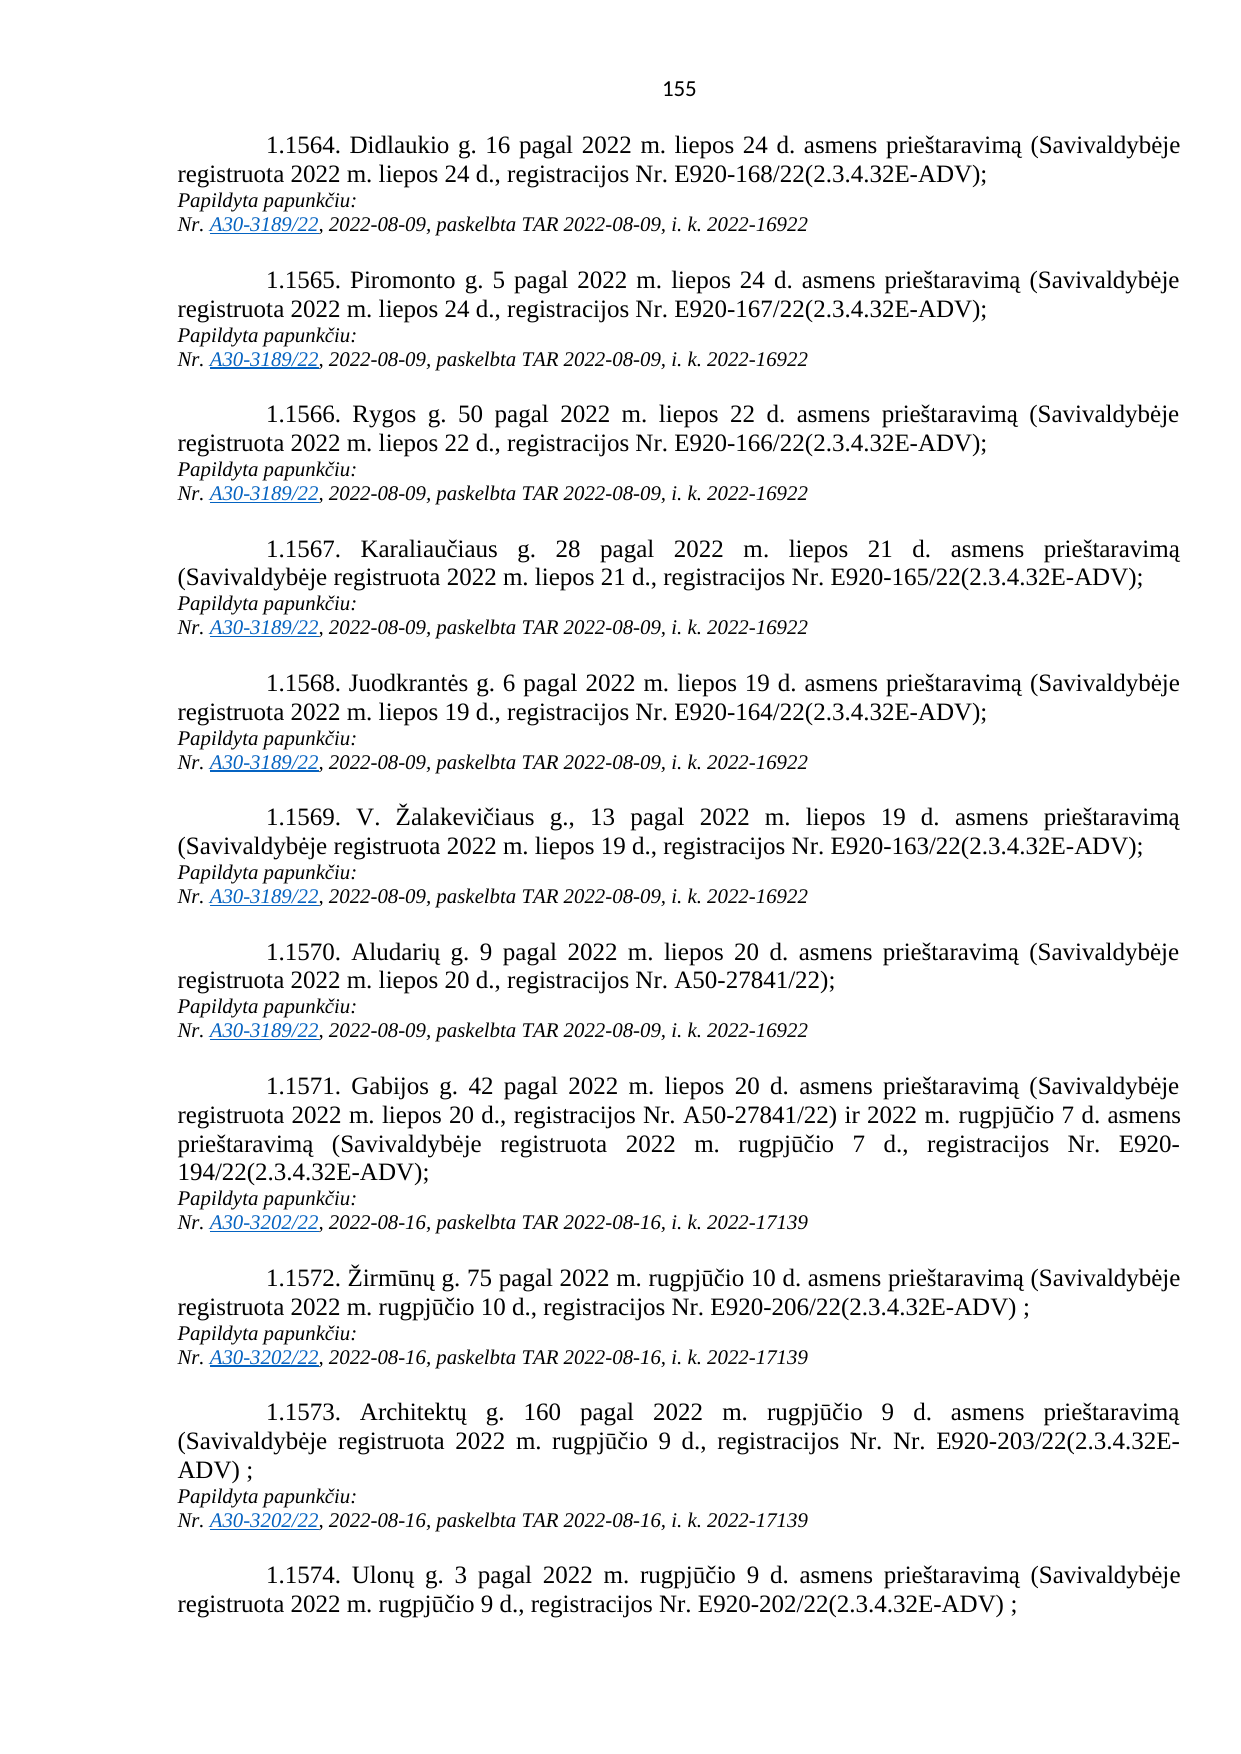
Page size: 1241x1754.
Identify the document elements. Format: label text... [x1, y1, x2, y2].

text Nr. A30-3189/22, 2022-08-09, paskelbta TAR 2022-08-09, i. k. 2022-16922 [177, 481, 1181, 505]
text 1.1572. Žirmūnų g. 75 pagal 2022 m. rugpjūčio 10 d. asmens prieštaravimą (Savivaldybėje registruota 2022 m. rugpjūčio 10 d., registracijos Nr. E920-206/22(2.3.4.32E-ADV) ; [177, 1263, 1181, 1321]
text Nr. A30-3189/22, 2022-08-09, paskelbta TAR 2022-08-09, i. k. 2022-16922 [177, 615, 1181, 639]
text Nr. A30-3189/22, 2022-08-09, paskelbta TAR 2022-08-09, i. k. 2022-16922 [177, 347, 1181, 371]
text Nr. A30-3189/22, 2022-08-09, paskelbta TAR 2022-08-09, i. k. 2022-16922 [177, 1018, 1181, 1042]
text 1.1566. Rygos g. 50 pagal 2022 m. liepos 22 d. asmens prieštaravimą (Savivaldybėje registruota 2022 m. liepos 22 d., registracijos Nr. E920-166/22(2.3.4.32E-ADV); [177, 399, 1181, 457]
text Papildyta papunkčiu: [177, 860, 1181, 884]
text 1.1565. Piromonto g. 5 pagal 2022 m. liepos 24 d. asmens prieštaravimą (Savivaldybėje registruota 2022 m. liepos 24 d., registracijos Nr. E920-167/22(2.3.4.32E-ADV); [177, 265, 1181, 322]
text Papildyta papunkčiu: [177, 1484, 1181, 1508]
text Nr. A30-3189/22, 2022-08-09, paskelbta TAR 2022-08-09, i. k. 2022-16922 [177, 212, 1181, 236]
text 1.1568. Juodkrantės g. 6 pagal 2022 m. liepos 19 d. asmens prieštaravimą (Savivaldybėje registruota 2022 m. liepos 19 d., registracijos Nr. E920-164/22(2.3.4.32E-ADV); [177, 668, 1181, 726]
text 1.1570. Aludarių g. 9 pagal 2022 m. liepos 20 d. asmens prieštaravimą (Savivaldybėje registruota 2022 m. liepos 20 d., registracijos Nr. A50-27841/22); [177, 937, 1181, 994]
text Papildyta papunkčiu: [177, 1321, 1181, 1345]
text 1.1567. Karaliaučiaus g. 28 pagal 2022 m. liepos 21 d. asmens prieštaravimą (Savivaldybėje registruota 2022 m. liepos 21 d., registracijos Nr. E920-165/22(2.3.4.32E-ADV); [177, 534, 1181, 591]
text Nr. A30-3202/22, 2022-08-16, paskelbta TAR 2022-08-16, i. k. 2022-17139 [177, 1508, 1181, 1532]
text Nr. A30-3202/22, 2022-08-16, paskelbta TAR 2022-08-16, i. k. 2022-17139 [177, 1345, 1181, 1369]
text 1.1573. Architektų g. 160 pagal 2022 m. rugpjūčio 9 d. asmens prieštaravimą (Savivaldybėje registruota 2022 m. rugpjūčio 9 d., registracijos Nr. Nr. E920-203/22(2.3.4.32E-ADV) ; [177, 1397, 1181, 1484]
text 1.1574. Ulonų g. 3 pagal 2022 m. rugpjūčio 9 d. asmens prieštaravimą (Savivaldybėje registruota 2022 m. rugpjūčio 9 d., registracijos Nr. E920-202/22(2.3.4.32E-ADV) ; [177, 1561, 1181, 1618]
text 1.1571. Gabijos g. 42 pagal 2022 m. liepos 20 d. asmens prieštaravimą (Savivaldybėje registruota 2022 m. liepos 20 d., registracijos Nr. A50-27841/22) ir 2022 m. rugpjūčio 7 d. asmens prieštaravimą (Savivaldybėje registruota 2022 m. rugpjūčio 7 d., registracijos Nr. E920-194/22(2.3.4.32E-ADV); [177, 1071, 1181, 1186]
text Nr. A30-3202/22, 2022-08-16, paskelbta TAR 2022-08-16, i. k. 2022-17139 [177, 1210, 1181, 1234]
text Papildyta papunkčiu: [177, 591, 1181, 615]
text 1.1569. V. Žalakevičiaus g., 13 pagal 2022 m. liepos 19 d. asmens prieštaravimą (Savivaldybėje registruota 2022 m. liepos 19 d., registracijos Nr. E920-163/22(2.3.4.32E-ADV); [177, 802, 1181, 860]
text Papildyta papunkčiu: [177, 457, 1181, 481]
text Papildyta papunkčiu: [177, 188, 1181, 212]
text 1.1564. Didlaukio g. 16 pagal 2022 m. liepos 24 d. asmens prieštaravimą (Savivaldybėje registruota 2022 m. liepos 24 d., registracijos Nr. E920-168/22(2.3.4.32E-ADV); [177, 131, 1181, 188]
text Nr. A30-3189/22, 2022-08-09, paskelbta TAR 2022-08-09, i. k. 2022-16922 [177, 884, 1181, 908]
text Nr. A30-3189/22, 2022-08-09, paskelbta TAR 2022-08-09, i. k. 2022-16922 [177, 750, 1181, 774]
text Papildyta papunkčiu: [177, 322, 1181, 347]
text Papildyta papunkčiu: [177, 1186, 1181, 1210]
text Papildyta papunkčiu: [177, 994, 1181, 1018]
text Papildyta papunkčiu: [177, 726, 1181, 750]
